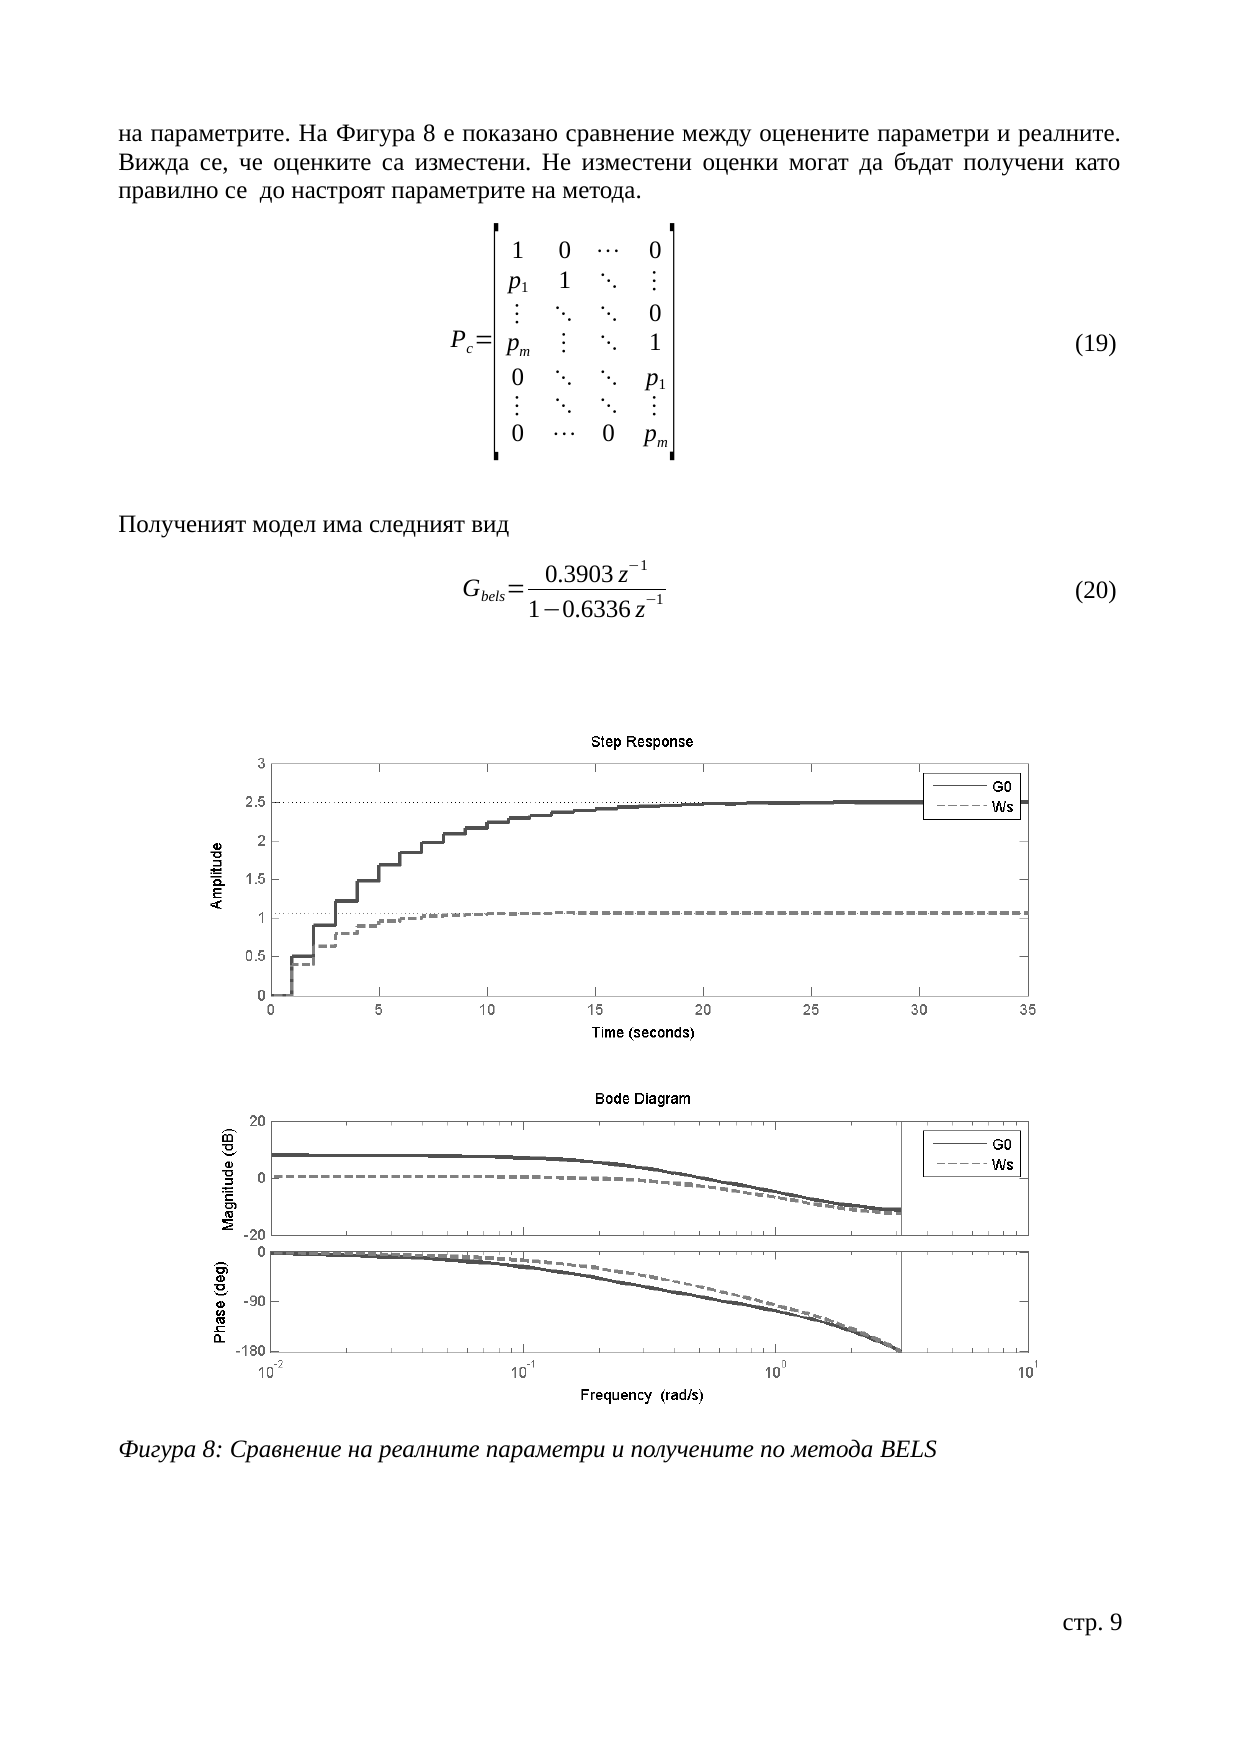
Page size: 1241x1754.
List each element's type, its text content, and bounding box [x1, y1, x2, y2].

text на параметрите. На Фигура 8 е показано сравнение между оценените параметри и реалните. Вижда се, че оценките са изместени. Не изместени оценки могат да бъдат получени като правилно се до настроят параметрите на метода. [118, 118, 1122, 204]
table_header [118, 550, 1010, 628]
picture [118, 681, 1123, 1435]
text Фигура 8: Сравнение на реалните параметри и получените по метода BELS [118, 1435, 1122, 1463]
table_header (19) [1010, 217, 1122, 468]
text Полученият модел има следният вид [118, 509, 1122, 538]
table_header [118, 217, 1010, 468]
table_header (20) [1010, 550, 1122, 628]
